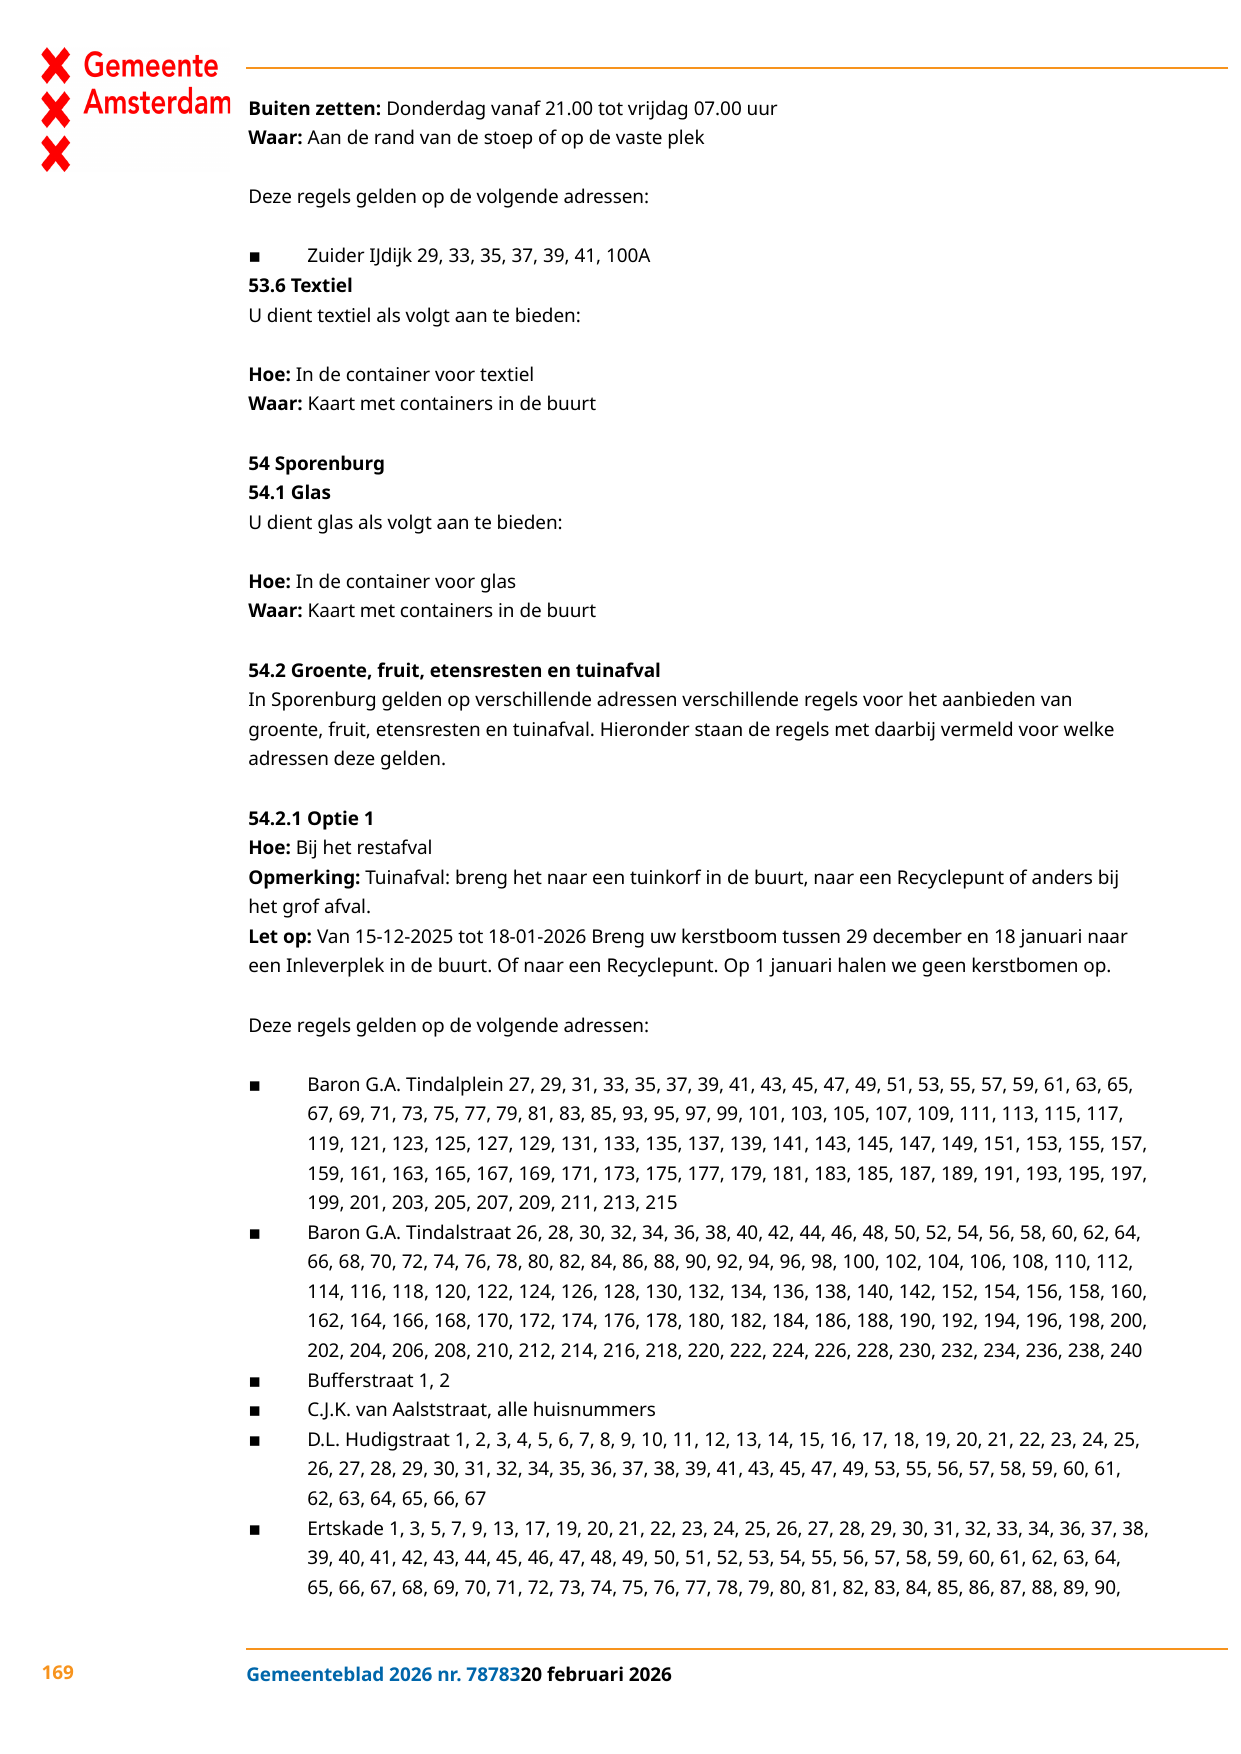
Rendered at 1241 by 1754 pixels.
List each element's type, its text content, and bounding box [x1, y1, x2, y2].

text Opmerking: Tuinafval: breng het naar een tuinkorf in de buurt, naar een Recyclepunt of anders bij het grof afval. [248, 864, 1152, 919]
list Zuider IJdijk 29, 33, 35, 37, 39, 41, 100A [248, 243, 1152, 268]
text In Sporenburg gelden op verschillende adressen verschillende regels voor het aanbieden van groente, fruit, etensresten en tuinafval. Hieronder staan de regels met daarbij vermeld voor welke adressen deze gelden. [248, 686, 1152, 771]
list Baron G.A. Tindalplein 27, 29, 31, 33, 35, 37, 39, 41, 43, 45, 47, 49, 51, 53, 55, 57, 59, 61, 63, 65, 67, 69, 71, 73, 75, 77, 79, 81, 83, 85, 93, 95, 97, 99, 101, 103, 105, 107, 109, 111, 113, 115, 117, 119, 121, 123, 125, 127, 129, 131, 133, 135, 137, 139, 141, 143, 145, 147, 149, 151, 153, 155, 157, 159, 161, 163, 165, 167, 169, 171, 173, 175, 177, 179, 181, 183, 185, 187, 189, 191, 193, 195, 197, 199, 201, 203, 205, 207, 209, 211, 213, 215 [248, 1071, 1152, 1215]
text Hoe: Bij het restafval [248, 834, 1152, 860]
text Hoe: In de container voor glas [248, 568, 1152, 594]
list Bufferstraat 1, 2 [248, 1367, 1152, 1393]
text 54.2.1 Optie 1 [248, 805, 1152, 831]
text Deze regels gelden op de volgende adressen: [248, 183, 1152, 209]
picture [41, 47, 231, 172]
text 53.6 Textiel [248, 272, 1152, 298]
list Baron G.A. Tindalstraat 26, 28, 30, 32, 34, 36, 38, 40, 42, 44, 46, 48, 50, 52, 54, 56, 58, 60, 62, 64, 66, 68, 70, 72, 74, 76, 78, 80, 82, 84, 86, 88, 90, 92, 94, 96, 98, 100, 102, 104, 106, 108, 110, 112, 114, 116, 118, 120, 122, 124, 126, 128, 130, 132, 134, 136, 138, 140, 142, 152, 154, 156, 158, 160, 162, 164, 166, 168, 170, 172, 174, 176, 178, 180, 182, 184, 186, 188, 190, 192, 194, 196, 198, 200, 202, 204, 206, 208, 210, 212, 214, 216, 218, 220, 222, 224, 226, 228, 230, 232, 234, 236, 238, 240 [248, 1219, 1152, 1363]
text Let op: Van 15-12-2025 tot 18-01-2026 Breng uw kerstboom tussen 29 december en 18 januari naar een Inleverplek in de buurt. Of naar een Recyclepunt. Op 1 januari halen we geen kerstbomen op. [248, 923, 1152, 978]
text U dient textiel als volgt aan te bieden: [248, 302, 1152, 328]
text Waar: Kaart met containers in de buurt [248, 598, 1152, 623]
list C.J.K. van Aalststraat, alle huisnummers [248, 1396, 1152, 1422]
text U dient glas als volgt aan te bieden: [248, 509, 1152, 535]
text Deze regels gelden op de volgende adressen: [248, 1012, 1152, 1038]
text 54.1 Glas [248, 479, 1152, 505]
text Waar: Aan de rand van de stoep of op de vaste plek [248, 124, 1152, 150]
text Hoe: In de container voor textiel [248, 361, 1152, 387]
text 54.2 Groente, fruit, etensresten en tuinafval [248, 657, 1152, 683]
text 54 Sporenburg [248, 450, 1152, 476]
text Buiten zetten: Donderdag vanaf 21.00 tot vrijdag 07.00 uur [248, 95, 1152, 121]
text Waar: Kaart met containers in de buurt [248, 391, 1152, 416]
list D.L. Hudigstraat 1, 2, 3, 4, 5, 6, 7, 8, 9, 10, 11, 12, 13, 14, 15, 16, 17, 18, 19, 20, 21, 22, 23, 24, 25, 26, 27, 28, 29, 30, 31, 32, 34, 35, 36, 37, 38, 39, 41, 43, 45, 47, 49, 53, 55, 56, 57, 58, 59, 60, 61, 62, 63, 64, 65, 66, 67 [248, 1426, 1152, 1511]
list Ertskade 1, 3, 5, 7, 9, 13, 17, 19, 20, 21, 22, 23, 24, 25, 26, 27, 28, 29, 30, 31, 32, 33, 34, 36, 37, 38, 39, 40, 41, 42, 43, 44, 45, 46, 47, 48, 49, 50, 51, 52, 53, 54, 55, 56, 57, 58, 59, 60, 61, 62, 63, 64, 65, 66, 67, 68, 69, 70, 71, 72, 73, 74, 75, 76, 77, 78, 79, 80, 81, 82, 83, 84, 85, 86, 87, 88, 89, 90, [248, 1515, 1152, 1600]
